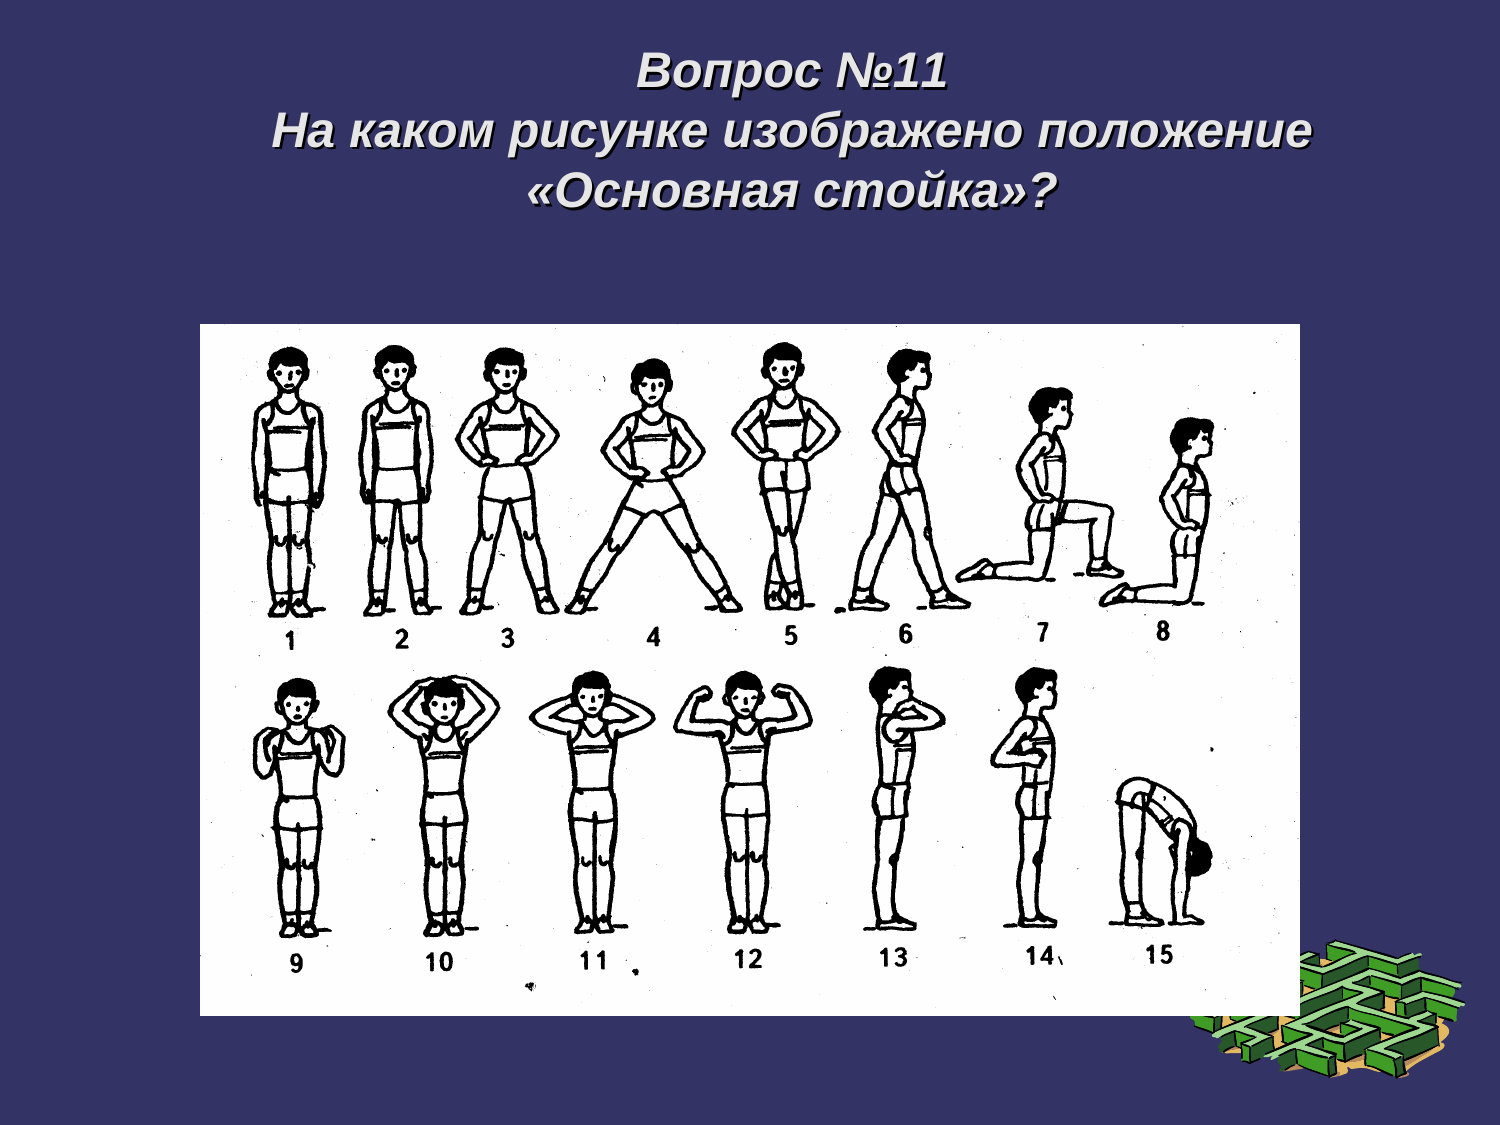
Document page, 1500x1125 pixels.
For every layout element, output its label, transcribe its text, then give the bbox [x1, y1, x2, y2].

title Вопрос №11 На каком рисунке изображено положение «Основная стойка»? [75, 30, 1451, 286]
text_box [200, 324, 1300, 1016]
